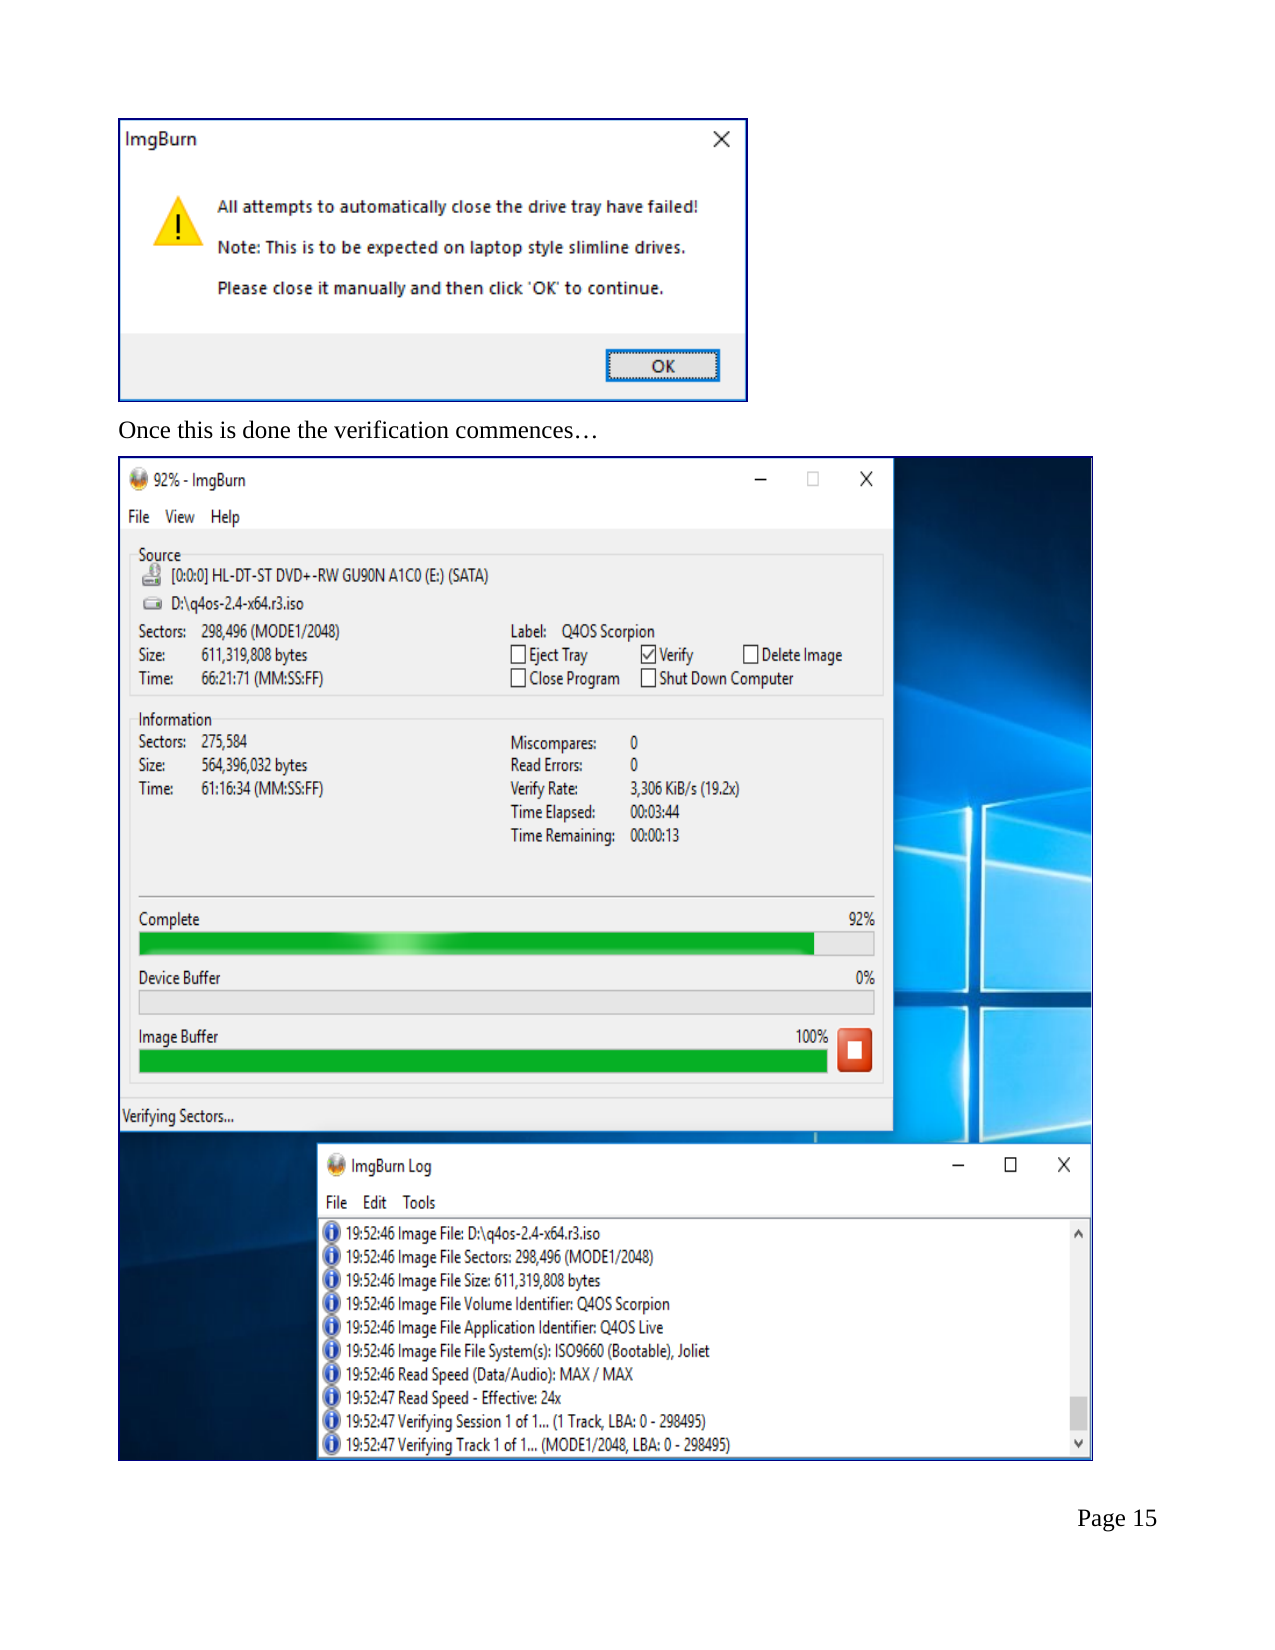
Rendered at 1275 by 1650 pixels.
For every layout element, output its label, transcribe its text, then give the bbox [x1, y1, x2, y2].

picture [120, 458, 1092, 1460]
text Once this is done the verification commences… [118, 415, 1157, 444]
picture [120, 120, 746, 401]
